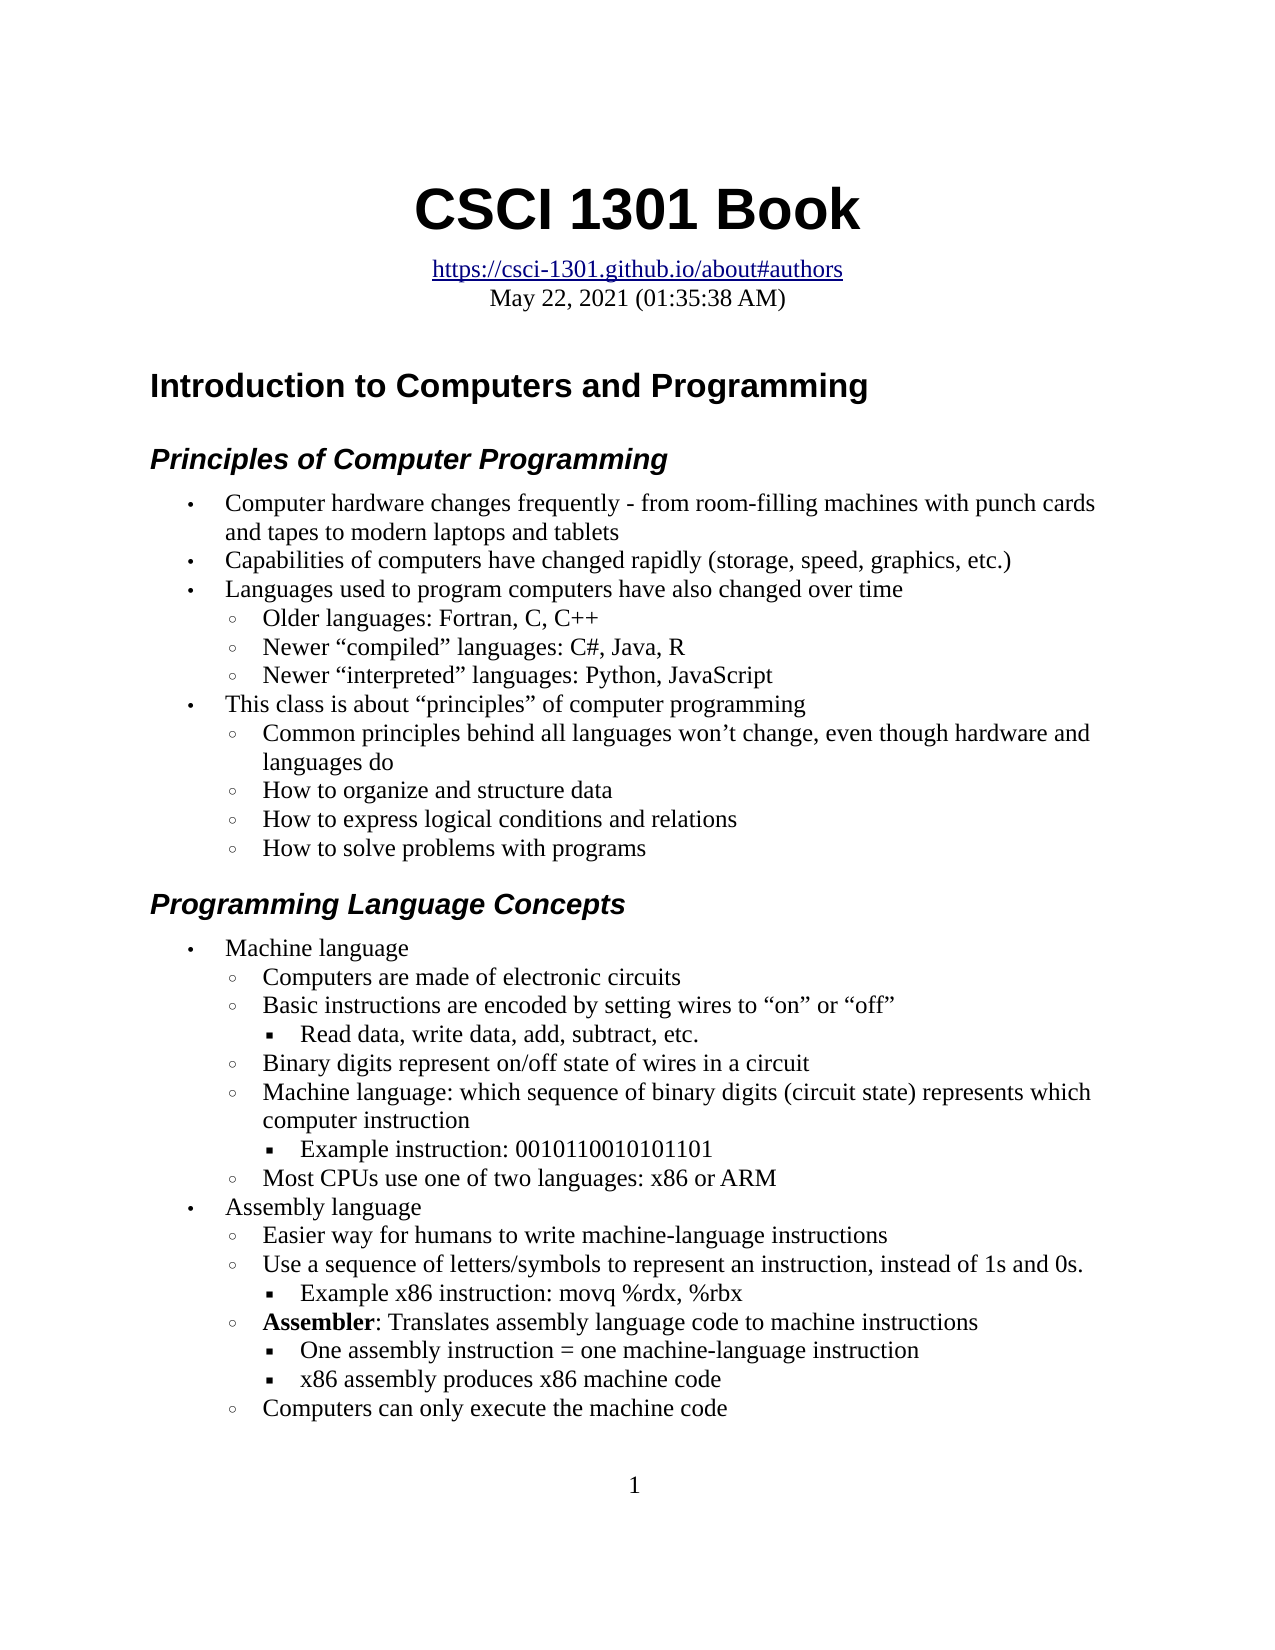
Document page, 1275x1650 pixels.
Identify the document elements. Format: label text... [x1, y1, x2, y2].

list Common principles behind all languages won’t change, even though hardware and languages do [225, 718, 1125, 776]
list Machine language [187, 933, 1125, 962]
list Example instruction: 0010110010101101 [262, 1134, 1125, 1163]
list Languages used to program computers have also changed over time [187, 574, 1125, 603]
list Use a sequence of letters/symbols to represent an instruction, instead of 1s and 0s. [225, 1249, 1125, 1278]
list Computers can only execute the machine code [225, 1393, 1125, 1422]
subtitle Programming Language Concepts [150, 887, 1125, 920]
list Binary digits represent on/off state of wires in a circuit [225, 1048, 1125, 1077]
list Newer “interpreted” languages: Python, JavaScript [225, 661, 1125, 689]
list How to organize and structure data [225, 776, 1125, 804]
list How to solve problems with programs [225, 833, 1125, 862]
list Assembler: Translates assembly language code to machine instructions [225, 1307, 1125, 1335]
subtitle Principles of Computer Programming [150, 442, 1125, 476]
list Computers are made of electronic circuits [225, 962, 1125, 990]
subtitle Introduction to Computers and Programming [150, 366, 1125, 404]
list Basic instructions are encoded by setting wires to “on” or “off” [225, 990, 1125, 1019]
list Read data, write data, add, subtract, etc. [262, 1019, 1125, 1048]
list Easier way for humans to write machine-language instructions [225, 1220, 1125, 1249]
list Most CPUs use one of two languages: x86 or ARM [225, 1163, 1125, 1192]
title CSCI 1301 Book [150, 175, 1125, 242]
list Computer hardware changes frequently - from room-filling machines with punch cards and tapes to modern laptops and tablets [187, 488, 1125, 546]
list Example x86 instruction: movq %rdx, %rbx [262, 1278, 1125, 1307]
list Assembly language [187, 1192, 1125, 1220]
list Older languages: Fortran, C, C++ [225, 603, 1125, 632]
list This class is about “principles” of computer programming [187, 689, 1125, 718]
text https://csci-1301.github.io/about#authors [150, 254, 1125, 283]
list Newer “compiled” languages: C#, Java, R [225, 632, 1125, 661]
list One assembly instruction = one machine-language instruction [262, 1335, 1125, 1364]
list Machine language: which sequence of binary digits (circuit state) represents which computer instruction [225, 1077, 1125, 1134]
list Capabilities of computers have changed rapidly (storage, speed, graphics, etc.) [187, 546, 1125, 574]
text May 22, 2021 (01:35:38 AM) [150, 283, 1125, 312]
list x86 assembly produces x86 machine code [262, 1364, 1125, 1393]
list How to express logical conditions and relations [225, 804, 1125, 833]
